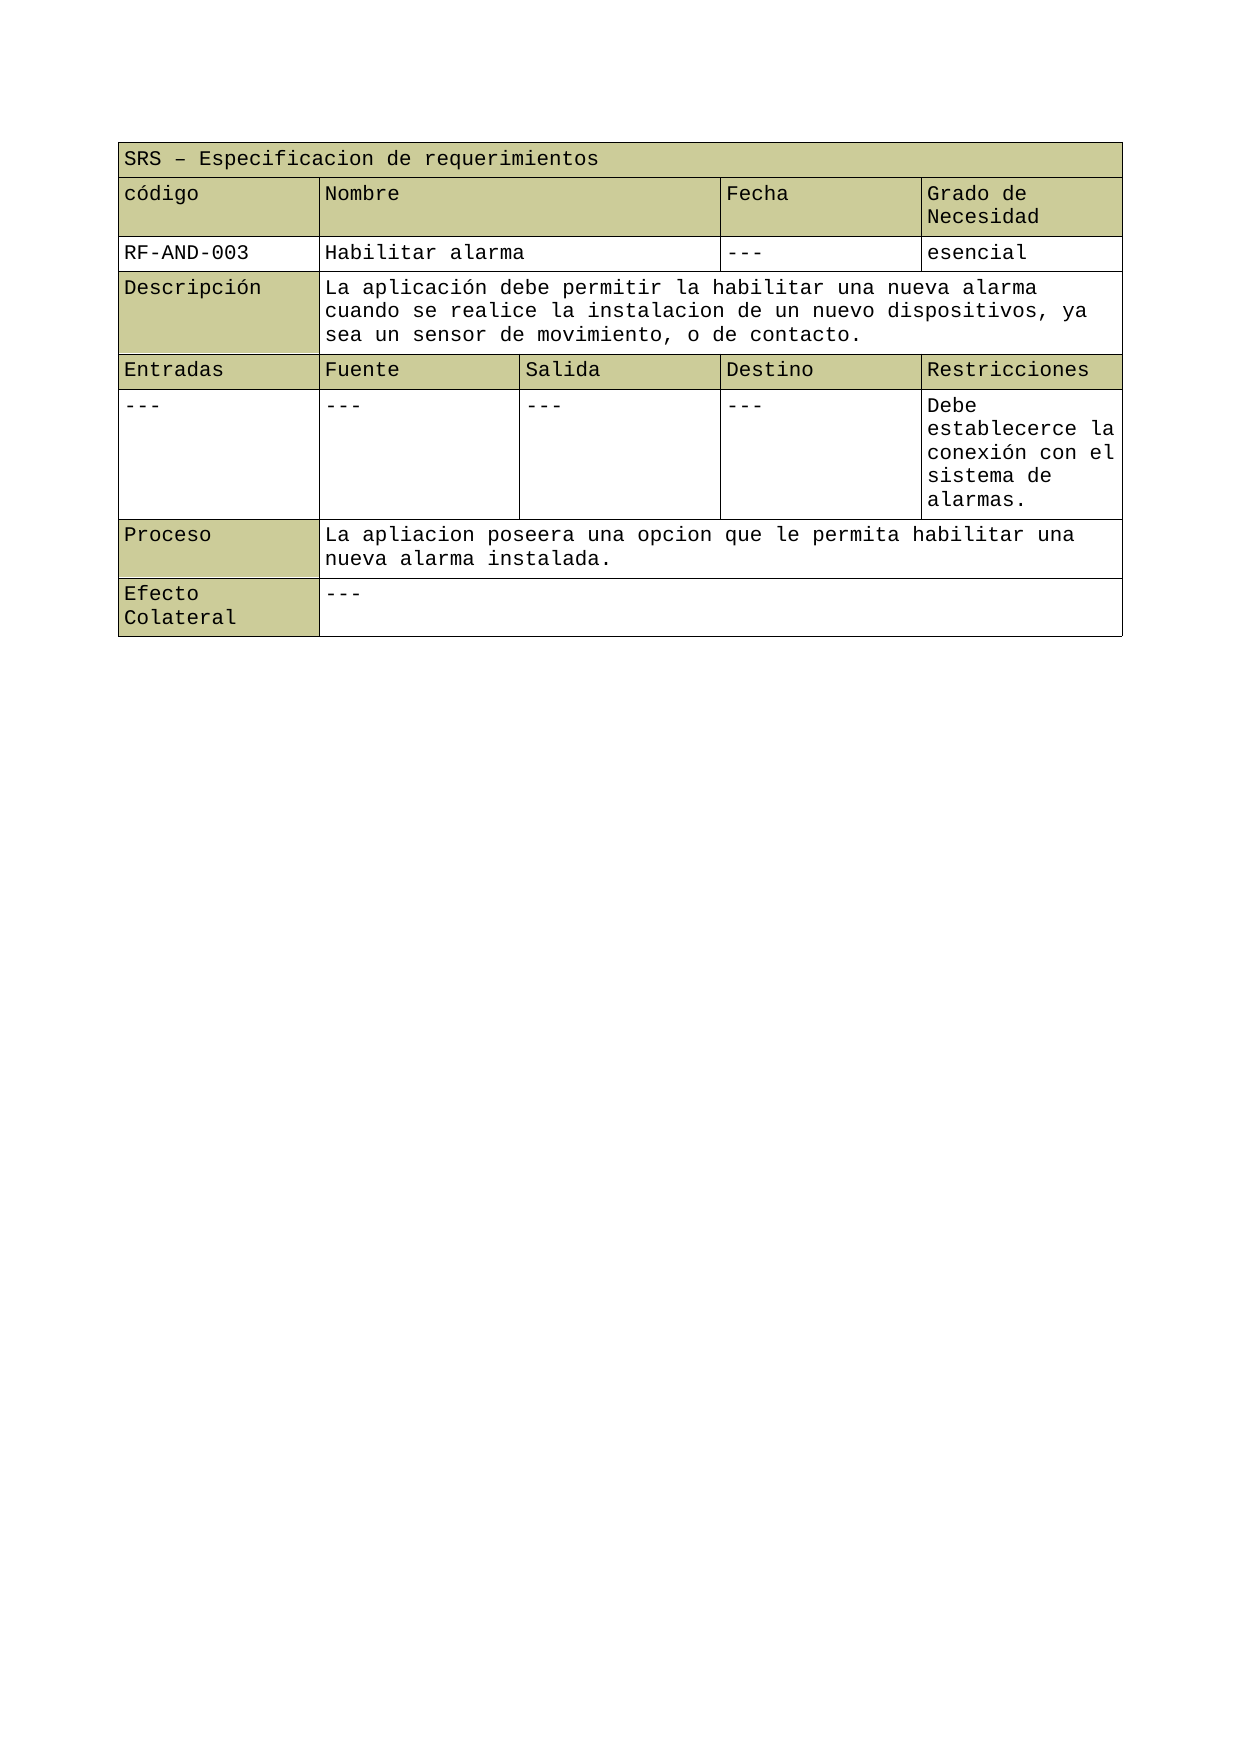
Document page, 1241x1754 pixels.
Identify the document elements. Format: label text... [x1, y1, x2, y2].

table_header SRS – Especificacion de requerimientos [119, 143, 1122, 177]
table_cell Destino [721, 355, 921, 389]
table_cell --- [520, 390, 720, 518]
table_cell Fecha [721, 178, 921, 236]
table_cell Habilitar alarma [320, 237, 720, 271]
table_cell Restricciones [922, 355, 1122, 389]
table_cell --- [320, 390, 519, 518]
table_cell Efecto Colateral [119, 579, 319, 636]
table_cell esencial [922, 237, 1122, 271]
table_cell Proceso [119, 520, 319, 577]
table_cell Fuente [320, 355, 519, 389]
table_cell --- [721, 237, 921, 271]
table_cell Grado de Necesidad [922, 178, 1122, 236]
table_cell --- [119, 390, 319, 518]
table_cell --- [721, 390, 921, 518]
table_cell --- [320, 579, 1122, 636]
table_cell La aplicación debe permitir la habilitar una nueva alarma cuando se realice la instalacion de un nuevo dispositivos, ya sea un sensor de movimiento, o de contacto. [320, 272, 1122, 353]
table_cell Salida [520, 355, 720, 389]
table_cell La apliacion poseera una opcion que le permita habilitar una nueva alarma instalada. [320, 520, 1122, 577]
table_cell Descripción [119, 272, 319, 353]
table_cell código [119, 178, 319, 236]
table_cell Debe establecerce la conexión con el sistema de alarmas. [922, 390, 1122, 518]
table_cell Nombre [320, 178, 720, 236]
table_cell RF-AND-003 [119, 237, 319, 271]
table_cell Entradas [119, 355, 319, 389]
